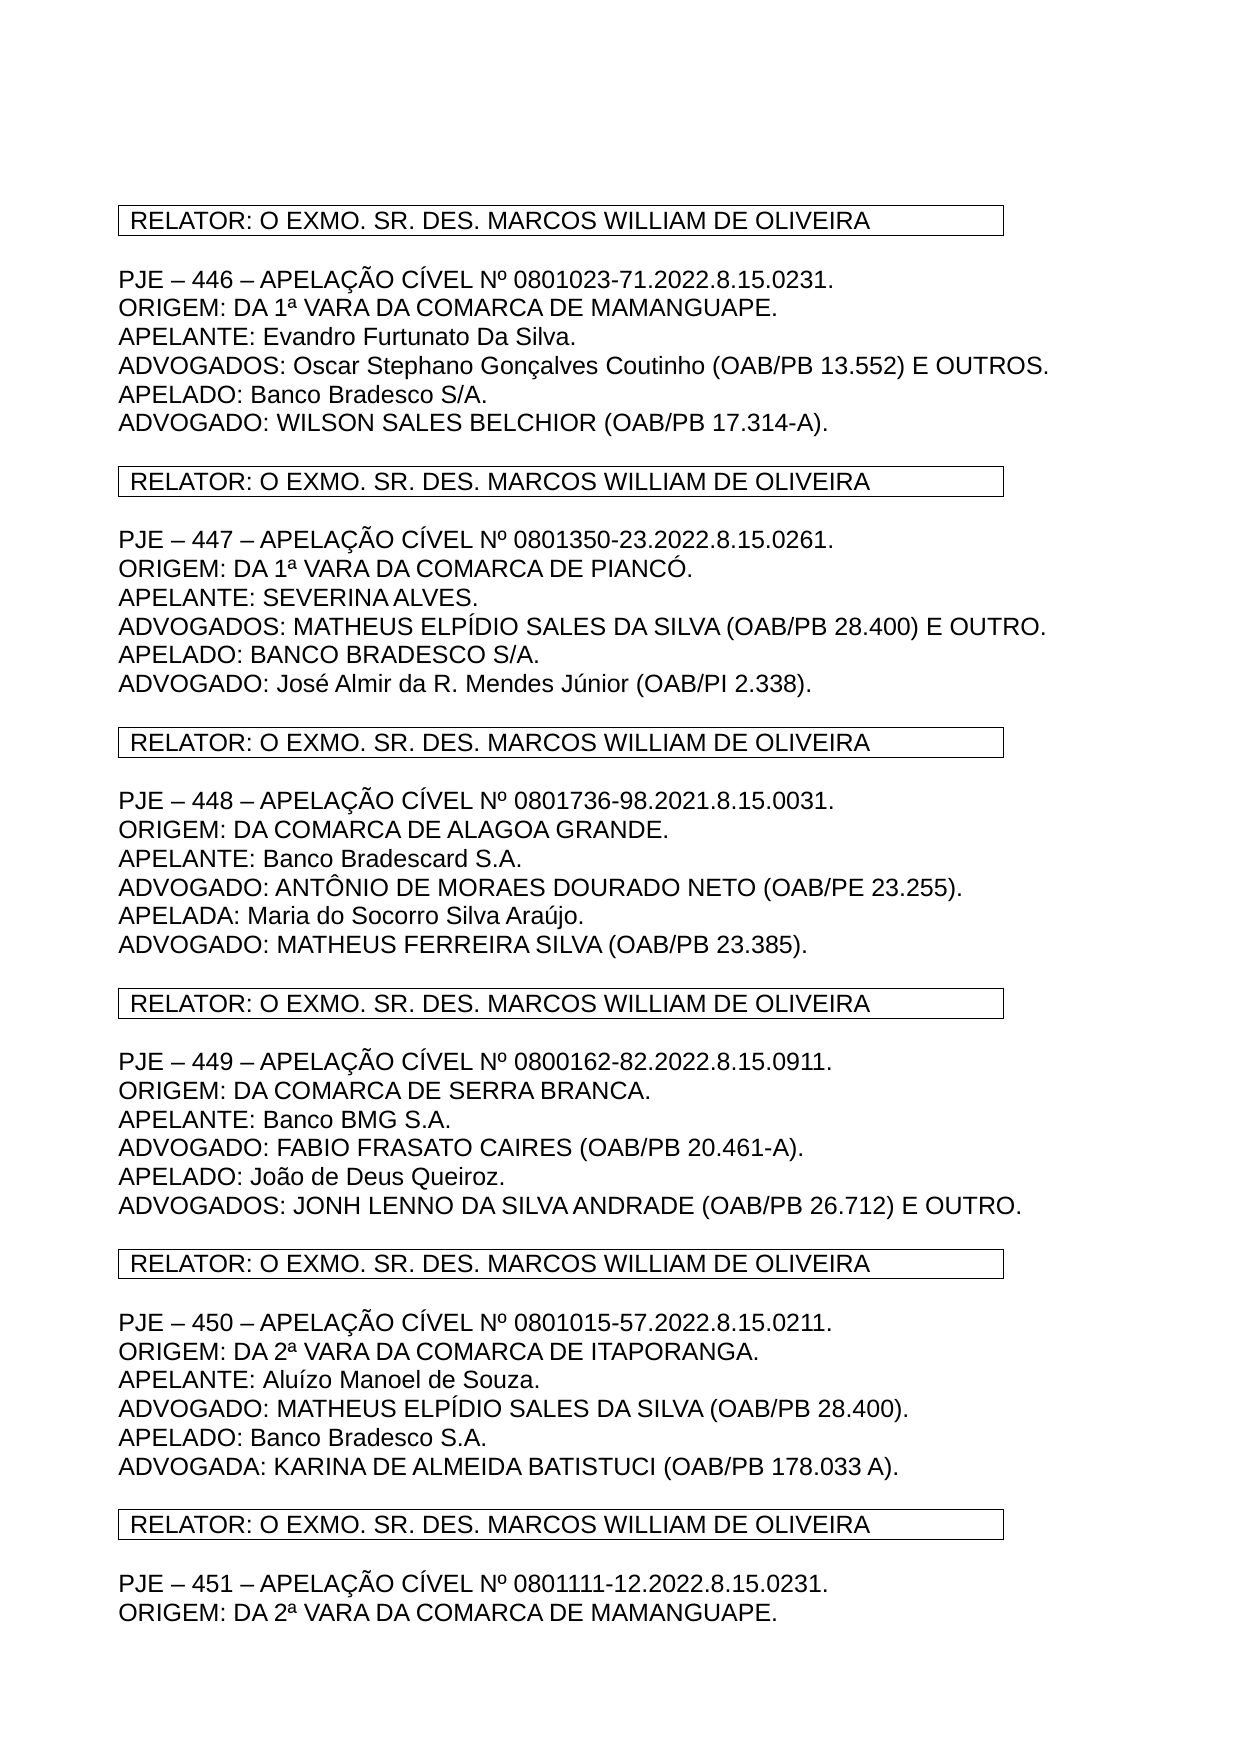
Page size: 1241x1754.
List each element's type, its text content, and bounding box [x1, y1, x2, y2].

text ORIGEM: DA COMARCA DE SERRA BRANCA. [118, 1076, 1122, 1105]
text ADVOGADOS: MATHEUS ELPÍDIO SALES DA SILVA (OAB/PB 28.400) E OUTRO. [118, 612, 1122, 641]
text PJE – 449 – APELAÇÃO CÍVEL Nº 0800162-82.2022.8.15.0911. [118, 1047, 1122, 1076]
text APELADA: Maria do Socorro Silva Araújo. [118, 901, 1122, 930]
table_header RELATOR: O EXMO. SR. DES. MARCOS WILLIAM DE OLIVEIRA [119, 989, 1003, 1017]
text ORIGEM: DA 1ª VARA DA COMARCA DE PIANCÓ. [118, 554, 1122, 583]
table_header RELATOR: O EXMO. SR. DES. MARCOS WILLIAM DE OLIVEIRA [119, 467, 1003, 496]
text APELANTE: Aluízo Manoel de Souza. [118, 1366, 1122, 1394]
text APELADO: João de Deus Queiroz. [118, 1162, 1122, 1191]
text ADVOGADOS: Oscar Stephano Gonçalves Coutinho (OAB/PB 13.552) E OUTROS. [118, 351, 1122, 380]
text PJE – 451 – APELAÇÃO CÍVEL Nº 0801111-12.2022.8.15.0231. [118, 1569, 1122, 1598]
table_header RELATOR: O EXMO. SR. DES. MARCOS WILLIAM DE OLIVEIRA [119, 206, 1003, 235]
text ADVOGADO: WILSON SALES BELCHIOR (OAB/PB 17.314-A). [118, 408, 1122, 437]
text APELADO: Banco Bradesco S/A. [118, 380, 1122, 408]
text ADVOGADO: MATHEUS FERREIRA SILVA (OAB/PB 23.385). [118, 930, 1122, 959]
text PJE – 446 – APELAÇÃO CÍVEL Nº 0801023-71.2022.8.15.0231. [118, 265, 1122, 293]
text APELADO: BANCO BRADESCO S/A. [118, 641, 1122, 669]
table_header RELATOR: O EXMO. SR. DES. MARCOS WILLIAM DE OLIVEIRA [119, 1250, 1003, 1278]
text APELANTE: Banco Bradescard S.A. [118, 844, 1122, 873]
text ORIGEM: DA 2ª VARA DA COMARCA DE MAMANGUAPE. [118, 1598, 1122, 1626]
text ADVOGADO: ANTÔNIO DE MORAES DOURADO NETO (OAB/PE 23.255). [118, 873, 1122, 901]
text ADVOGADO: José Almir da R. Mendes Júnior (OAB/PI 2.338). [118, 669, 1122, 698]
text PJE – 448 – APELAÇÃO CÍVEL Nº 0801736-98.2021.8.15.0031. [118, 786, 1122, 815]
table_header RELATOR: O EXMO. SR. DES. MARCOS WILLIAM DE OLIVEIRA [119, 1510, 1003, 1539]
text ADVOGADOS: JONH LENNO DA SILVA ANDRADE (OAB/PB 26.712) E OUTRO. [118, 1191, 1122, 1220]
table_header RELATOR: O EXMO. SR. DES. MARCOS WILLIAM DE OLIVEIRA [119, 728, 1003, 757]
text APELADO: Banco Bradesco S.A. [118, 1423, 1122, 1452]
text ORIGEM: DA COMARCA DE ALAGOA GRANDE. [118, 815, 1122, 844]
text ADVOGADO: FABIO FRASATO CAIRES (OAB/PB 20.461-A). [118, 1133, 1122, 1162]
text APELANTE: SEVERINA ALVES. [118, 583, 1122, 612]
text ADVOGADO: MATHEUS ELPÍDIO SALES DA SILVA (OAB/PB 28.400). [118, 1394, 1122, 1423]
text APELANTE: Banco BMG S.A. [118, 1105, 1122, 1133]
text PJE – 450 – APELAÇÃO CÍVEL Nº 0801015-57.2022.8.15.0211. [118, 1308, 1122, 1337]
text ORIGEM: DA 1ª VARA DA COMARCA DE MAMANGUAPE. [118, 293, 1122, 322]
text ADVOGADA: KARINA DE ALMEIDA BATISTUCI (OAB/PB 178.033 A). [118, 1452, 1122, 1481]
text PJE – 447 – APELAÇÃO CÍVEL Nº 0801350-23.2022.8.15.0261. [118, 526, 1122, 554]
text APELANTE: Evandro Furtunato Da Silva. [118, 322, 1122, 351]
text ORIGEM: DA 2ª VARA DA COMARCA DE ITAPORANGA. [118, 1337, 1122, 1366]
